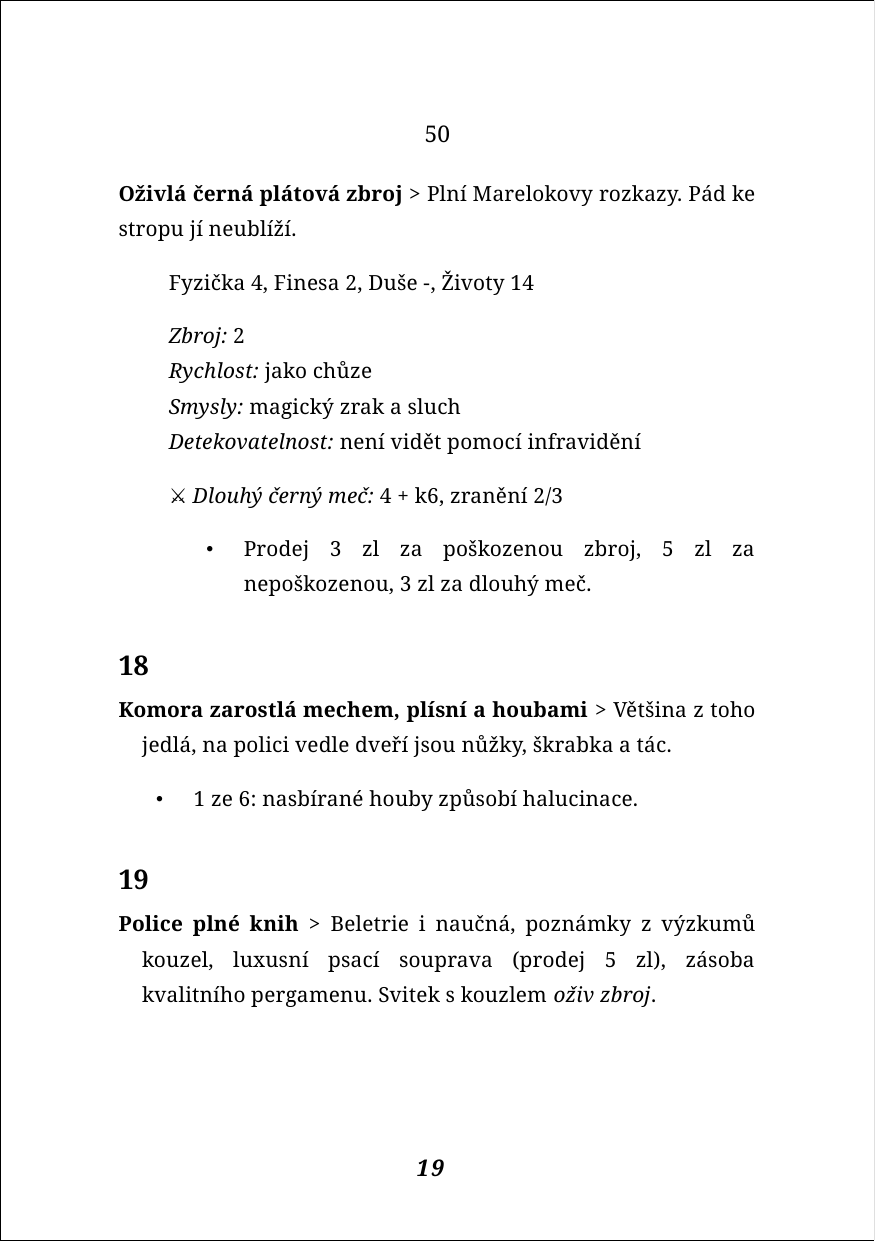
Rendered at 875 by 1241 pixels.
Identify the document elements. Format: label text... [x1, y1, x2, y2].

list 1 ze 6: nasbírané houby způsobí halucinace. [156, 784, 756, 812]
text Smysly: magický zrak a sluch [168, 392, 756, 420]
list Prodej 3 zl za poškozenou zbroj, 5 zl za nepoškozenou, 3 zl za dlouhý meč. [206, 534, 756, 598]
text ⚔ Dlouhý černý meč: 4 + k6, zranění 2/3 [168, 481, 756, 509]
text Zbroj: 2 [168, 321, 756, 349]
text Fyzička 4, Finesa 2, Duše -, Životy 14 [168, 268, 756, 296]
text Police plné knih > Beletrie i naučná, poznámky z výzkumů kouzel, luxusní psací souprava (prodej 5 zl), zásoba kvalitního pergamenu. Svitek s kouzlem oživ zbroj. [118, 909, 756, 1009]
subtitle 18 [118, 646, 756, 683]
text Rychlost: jako chůze [168, 356, 756, 385]
text Oživlá černá plátová zbroj > Plní Marelokovy rozkazy. Pád ke stropu jí neublíží. [118, 179, 756, 243]
subtitle 19 [118, 861, 756, 897]
text Komora zarostlá mechem, plísní a houbami > Většina z toho jedlá, na polici vedle dveří jsou nůžky, škrabka a tác. [118, 695, 756, 759]
text Detekovatelnost: není vidět pomocí infravidění [168, 427, 756, 456]
